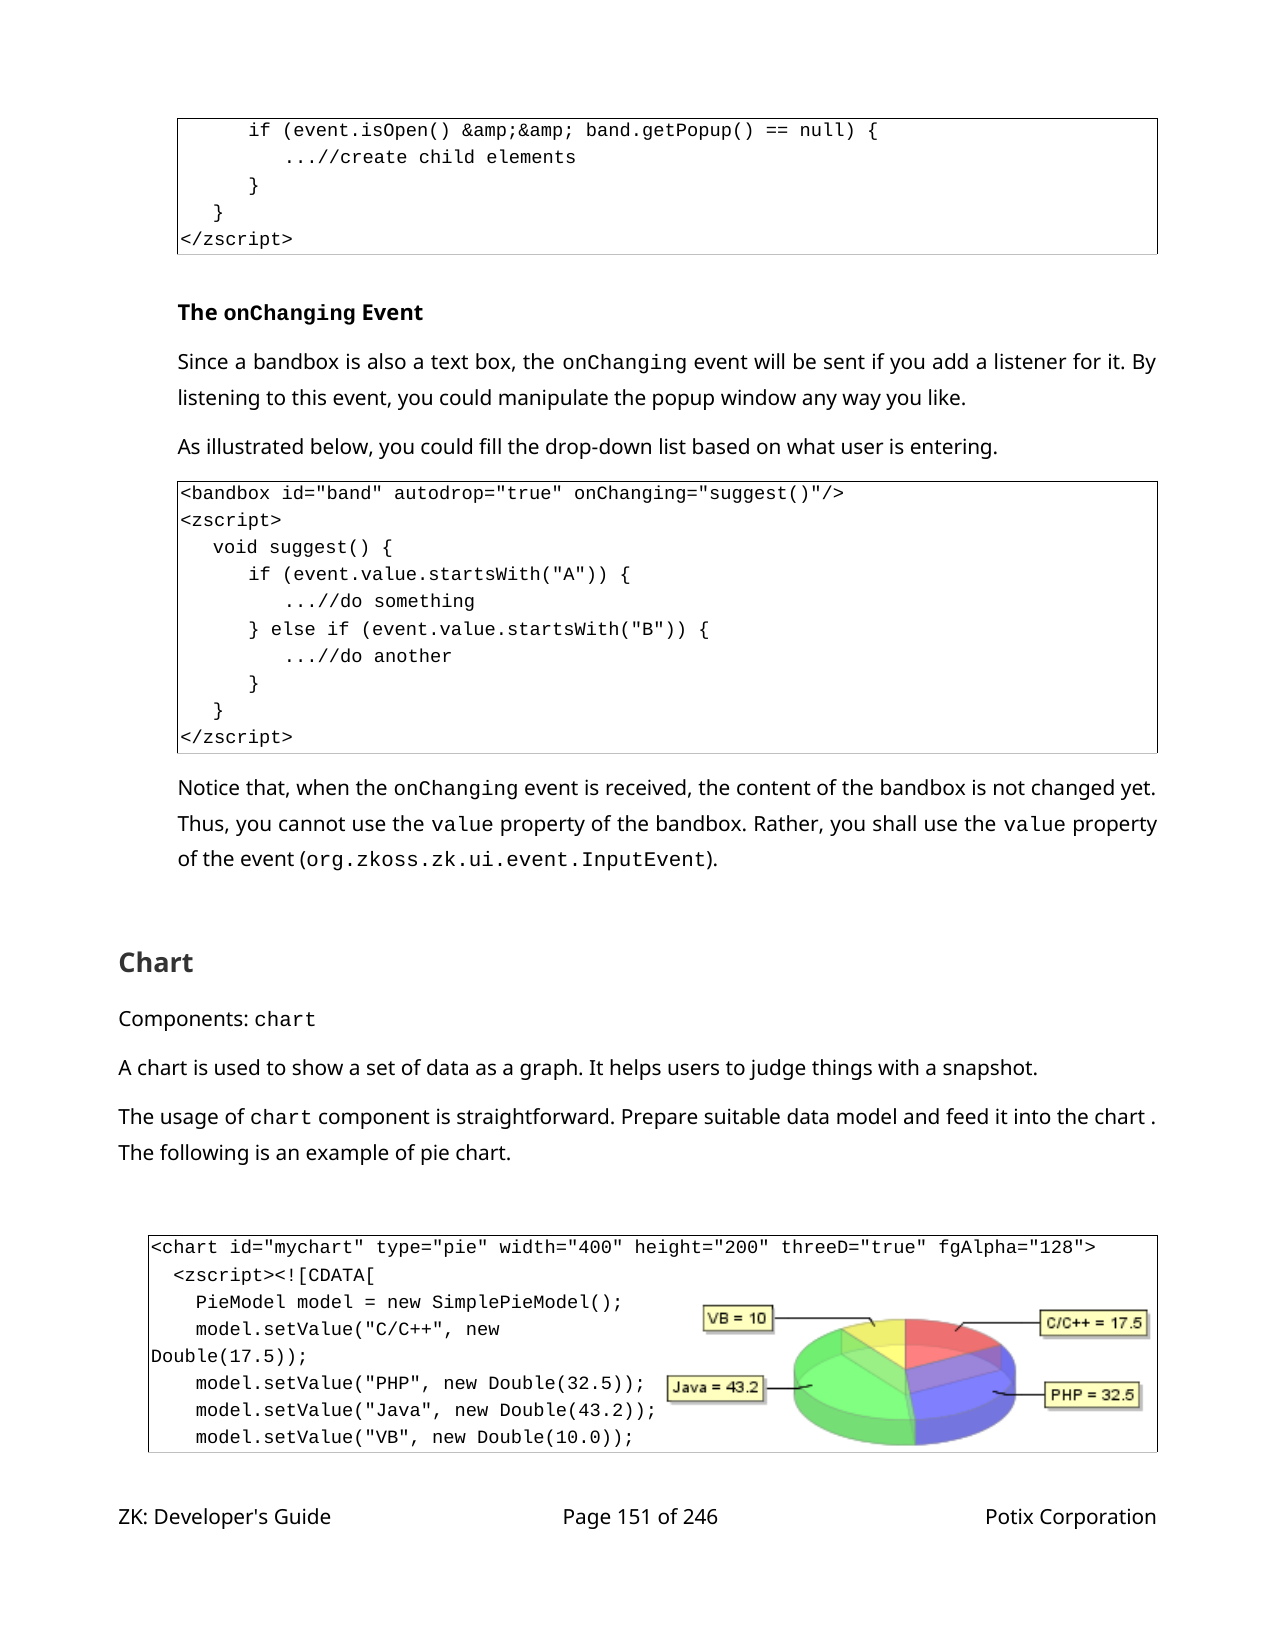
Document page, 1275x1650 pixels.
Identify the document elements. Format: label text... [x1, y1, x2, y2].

text A chart is used to show a set of data as a graph. It helps users to judge things with a snapshot. [118, 1053, 1157, 1081]
text Components: chart [118, 1004, 1157, 1033]
text model.setValue("PHP", new Double(32.5)); [149, 1371, 664, 1395]
text } [178, 172, 1157, 197]
text ...//do another [178, 644, 1157, 668]
text The usage of chart component is straightforward. Prepare suitable data model and feed it into the chart . The following is an example of pie chart. [118, 1102, 1157, 1166]
text Notice that, when the onChanging event is received, the content of the bandbox is not changed yet. Thus, you cannot use the value property of the bandbox. Rather, you shall use the value property of the event (org.zkoss.zk.ui.event.InputEvent). [177, 773, 1157, 873]
text <bandbox id="band" autodrop="true" onChanging="suggest()"/> [178, 482, 1157, 505]
text void suggest() { [178, 535, 1157, 559]
text if (event.isOpen() &amp;&amp; band.getPopup() == null) { [178, 119, 1157, 142]
text <chart id="mychart" type="pie" width="400" height="200" threeD="true" fgAlpha="128"> [149, 1236, 1157, 1259]
text Since a bandbox is also a text box, the onChanging event will be sent if you add a listener for it. By listening to this event, you could manipulate the popup window any way you like. [177, 347, 1157, 411]
text As illustrated below, you could fill the drop-down list based on what user is entering. [177, 432, 1157, 460]
text if (event.value.startsWith("A")) { [178, 562, 1157, 586]
text ...//do something [178, 589, 1157, 614]
text <zscript> [178, 508, 1157, 532]
text } [178, 200, 1157, 224]
picture [664, 1302, 1151, 1449]
text <zscript><![CDATA[ [149, 1262, 1157, 1287]
subtitle Chart [118, 944, 1157, 980]
text model.setValue("VB", new Double(10.0)); [149, 1425, 1157, 1452]
text model.setValue("C/C++", new Double(17.5)); [149, 1317, 664, 1368]
text </zscript> [178, 725, 1157, 753]
text } [178, 671, 1157, 695]
text } else if (event.value.startsWith("B")) { [178, 617, 1157, 641]
text PieModel model = new SimplePieModel(); [149, 1290, 1157, 1314]
text </zscript> [178, 227, 1157, 254]
subtitle The onChanging Event [177, 297, 1157, 327]
text model.setValue("Java", new Double(43.2)); [149, 1398, 664, 1422]
text } [178, 698, 1157, 722]
text ...//create child elements [178, 145, 1157, 169]
